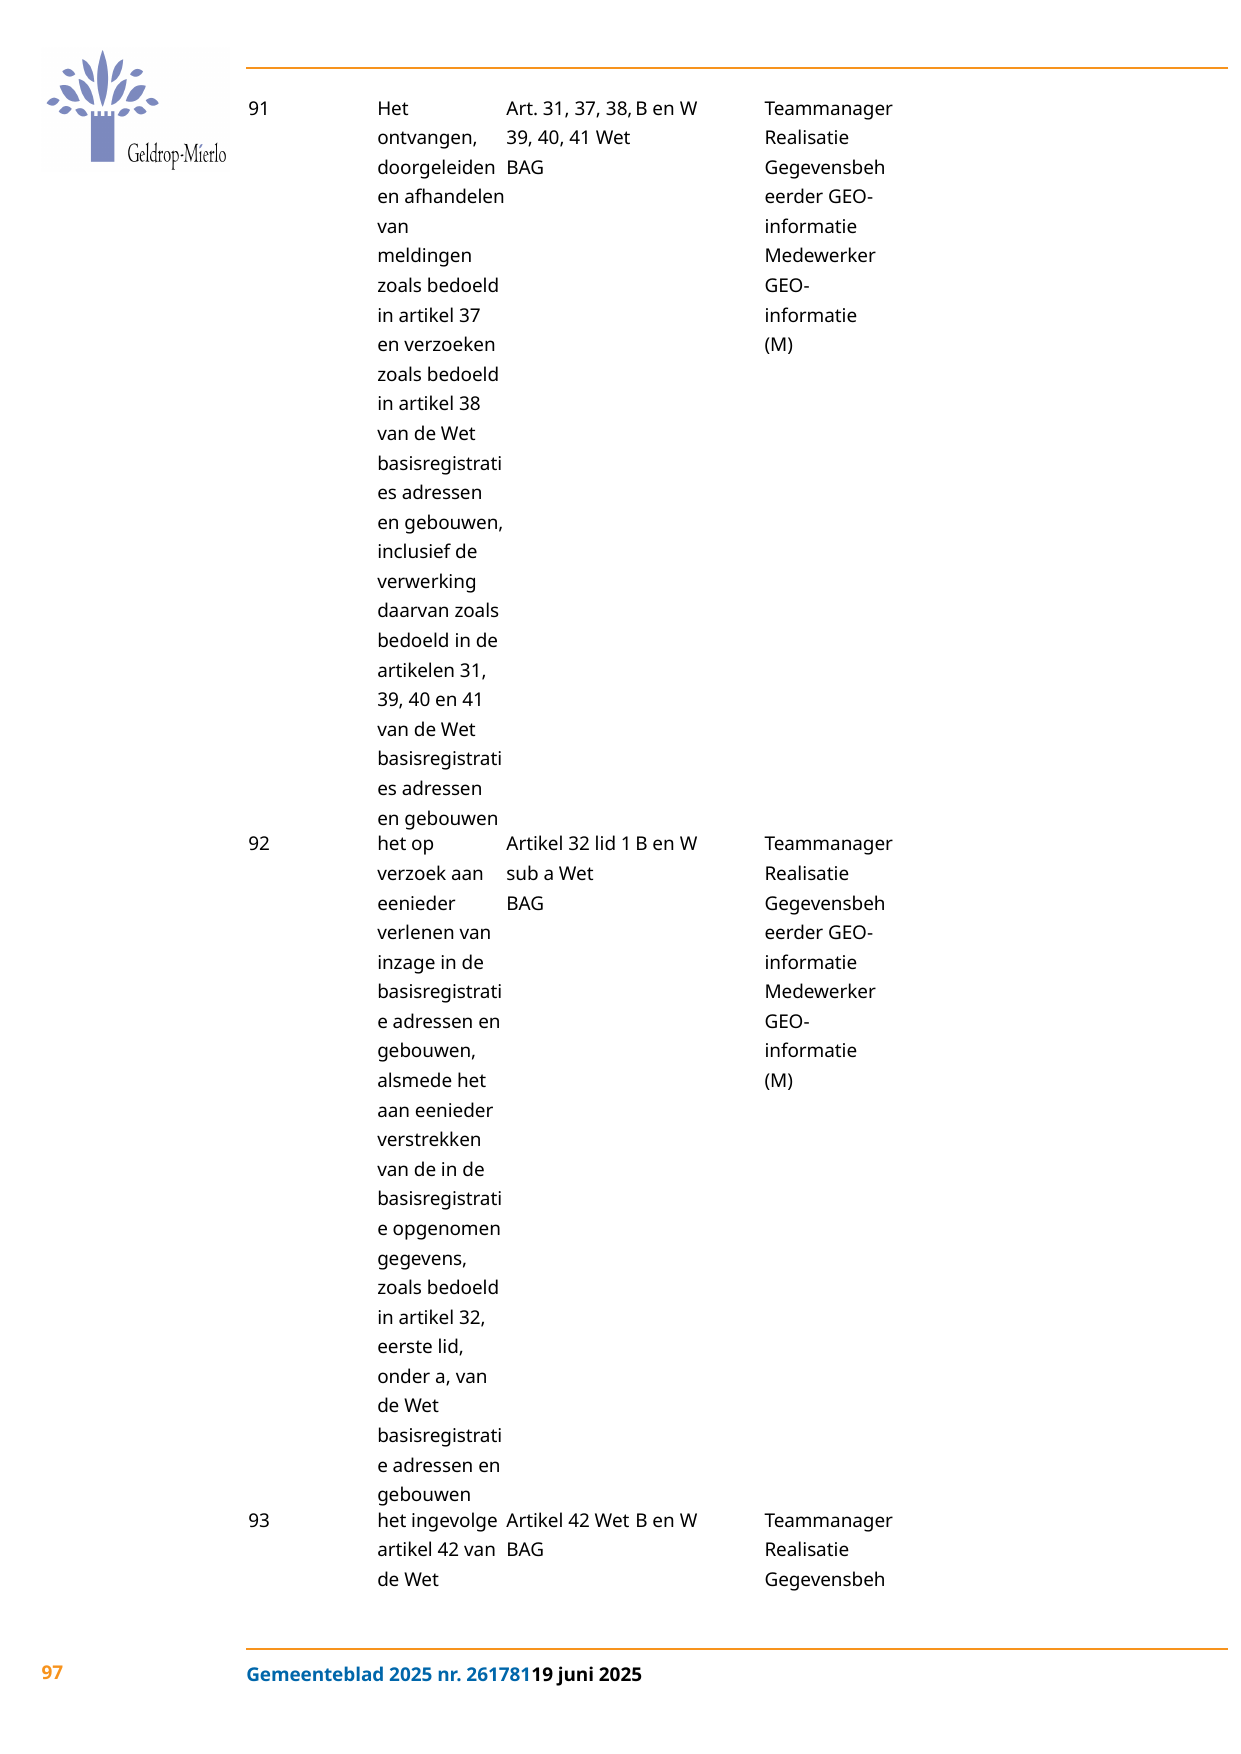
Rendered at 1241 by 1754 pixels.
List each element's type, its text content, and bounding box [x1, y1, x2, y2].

table_cell het op verzoek aan eenieder verlenen van inzage in de basisregistratie adressen en gebouwen, alsmede het aan eenieder verstrekken van de in de basisregistratie opgenomen gegevens, zoals bedoeld in artikel 32, eerste lid, onder a, van de Wet basisregistratie adressen en gebouwen [377, 831, 506, 1507]
table_cell [1023, 831, 1152, 1507]
table_cell 91 [248, 95, 377, 831]
table_cell [894, 95, 1022, 831]
table_cell B en W [635, 1507, 764, 1592]
table_cell 92 [248, 831, 377, 1507]
picture [41, 47, 231, 172]
table_cell Teammanager Realisatie Gegevensbeh [764, 1507, 893, 1592]
table_cell Teammanager Realisatie Gegevensbeheerder GEO-informatie Medewerker GEO-informatie (M) [764, 831, 893, 1507]
table_cell Het ontvangen, doorgeleiden en afhandelen van meldingen zoals bedoeld in artikel 37 en verzoeken zoals bedoeld in artikel 38 van de Wet basisregistraties adressen en gebouwen, inclusief de verwerking daarvan zoals bedoeld in de artikelen 31, 39, 40 en 41 van de Wet basisregistraties adressen en gebouwen [377, 95, 506, 831]
table_cell het ingevolge artikel 42 van de Wet [377, 1507, 506, 1592]
table_cell B en W [635, 831, 764, 1507]
table_cell [1023, 1507, 1152, 1592]
table_cell [1023, 95, 1152, 831]
table_cell 93 [248, 1507, 377, 1592]
table_cell B en W [635, 95, 764, 831]
table_cell Artikel 42 Wet BAG [506, 1507, 635, 1592]
table_cell [894, 831, 1022, 1507]
table_cell Teammanager Realisatie Gegevensbeheerder GEO-informatie Medewerker GEO-informatie (M) [764, 95, 893, 831]
table_cell Artikel 32 lid 1 sub a Wet BAG [506, 831, 635, 1507]
table_cell Art. 31, 37, 38, 39, 40, 41 Wet BAG [506, 95, 635, 831]
table_cell [894, 1507, 1022, 1592]
